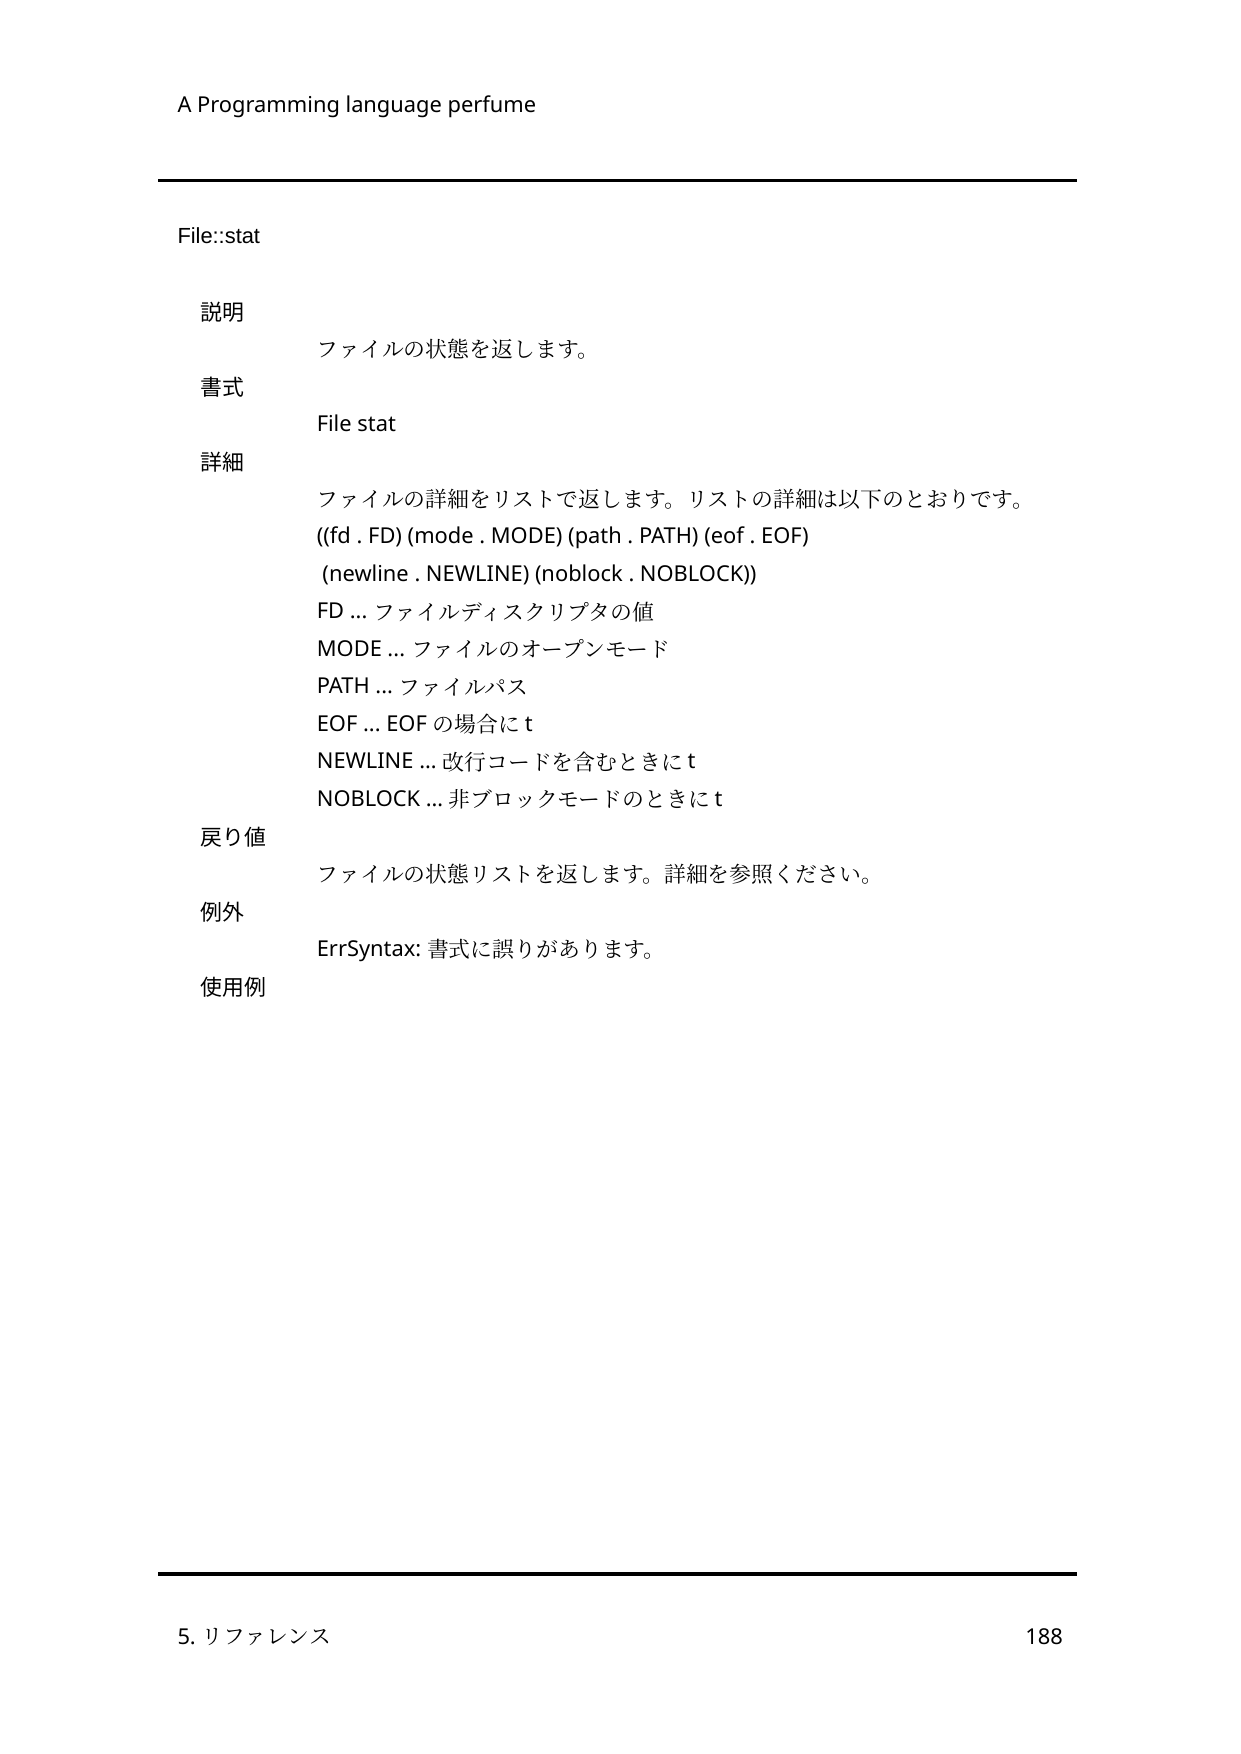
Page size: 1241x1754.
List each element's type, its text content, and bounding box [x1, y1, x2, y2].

table_cell ファイルの状態リストを返します。詳細を参照ください。 [317, 817, 1063, 892]
table_cell [317, 967, 1063, 1042]
table_cell 詳細 [200, 442, 317, 817]
table_cell 例外 [200, 892, 317, 967]
subtitle File::stat [177, 217, 1063, 254]
table_header ファイルの状態を返します。 [317, 292, 1063, 367]
table_cell 戻り値 [200, 817, 317, 892]
table_cell ファイルの詳細をリストで返します。リストの詳細は以下のとおりです。 ((fd . FD) (mode . MODE) (path . PATH) (eof . EOF) (newline . NEWLINE) (noblock . NOBLOCK)) FD ... ファイルディスクリプタの値 MODE ... ファイルのオープンモード PATH ... ファイルパス EOF ... EOF の場合にt NEWLINE … 改行コードを含むときにt NOBLOCK … 非ブロックモードのときにt [317, 442, 1063, 817]
table_cell 使用例 [200, 967, 317, 1042]
table_cell ErrSyntax: 書式に誤りがあります。 [317, 892, 1063, 967]
table_header 説明 [200, 292, 317, 367]
table_cell File stat [317, 367, 1063, 442]
table_cell 書式 [200, 367, 317, 442]
